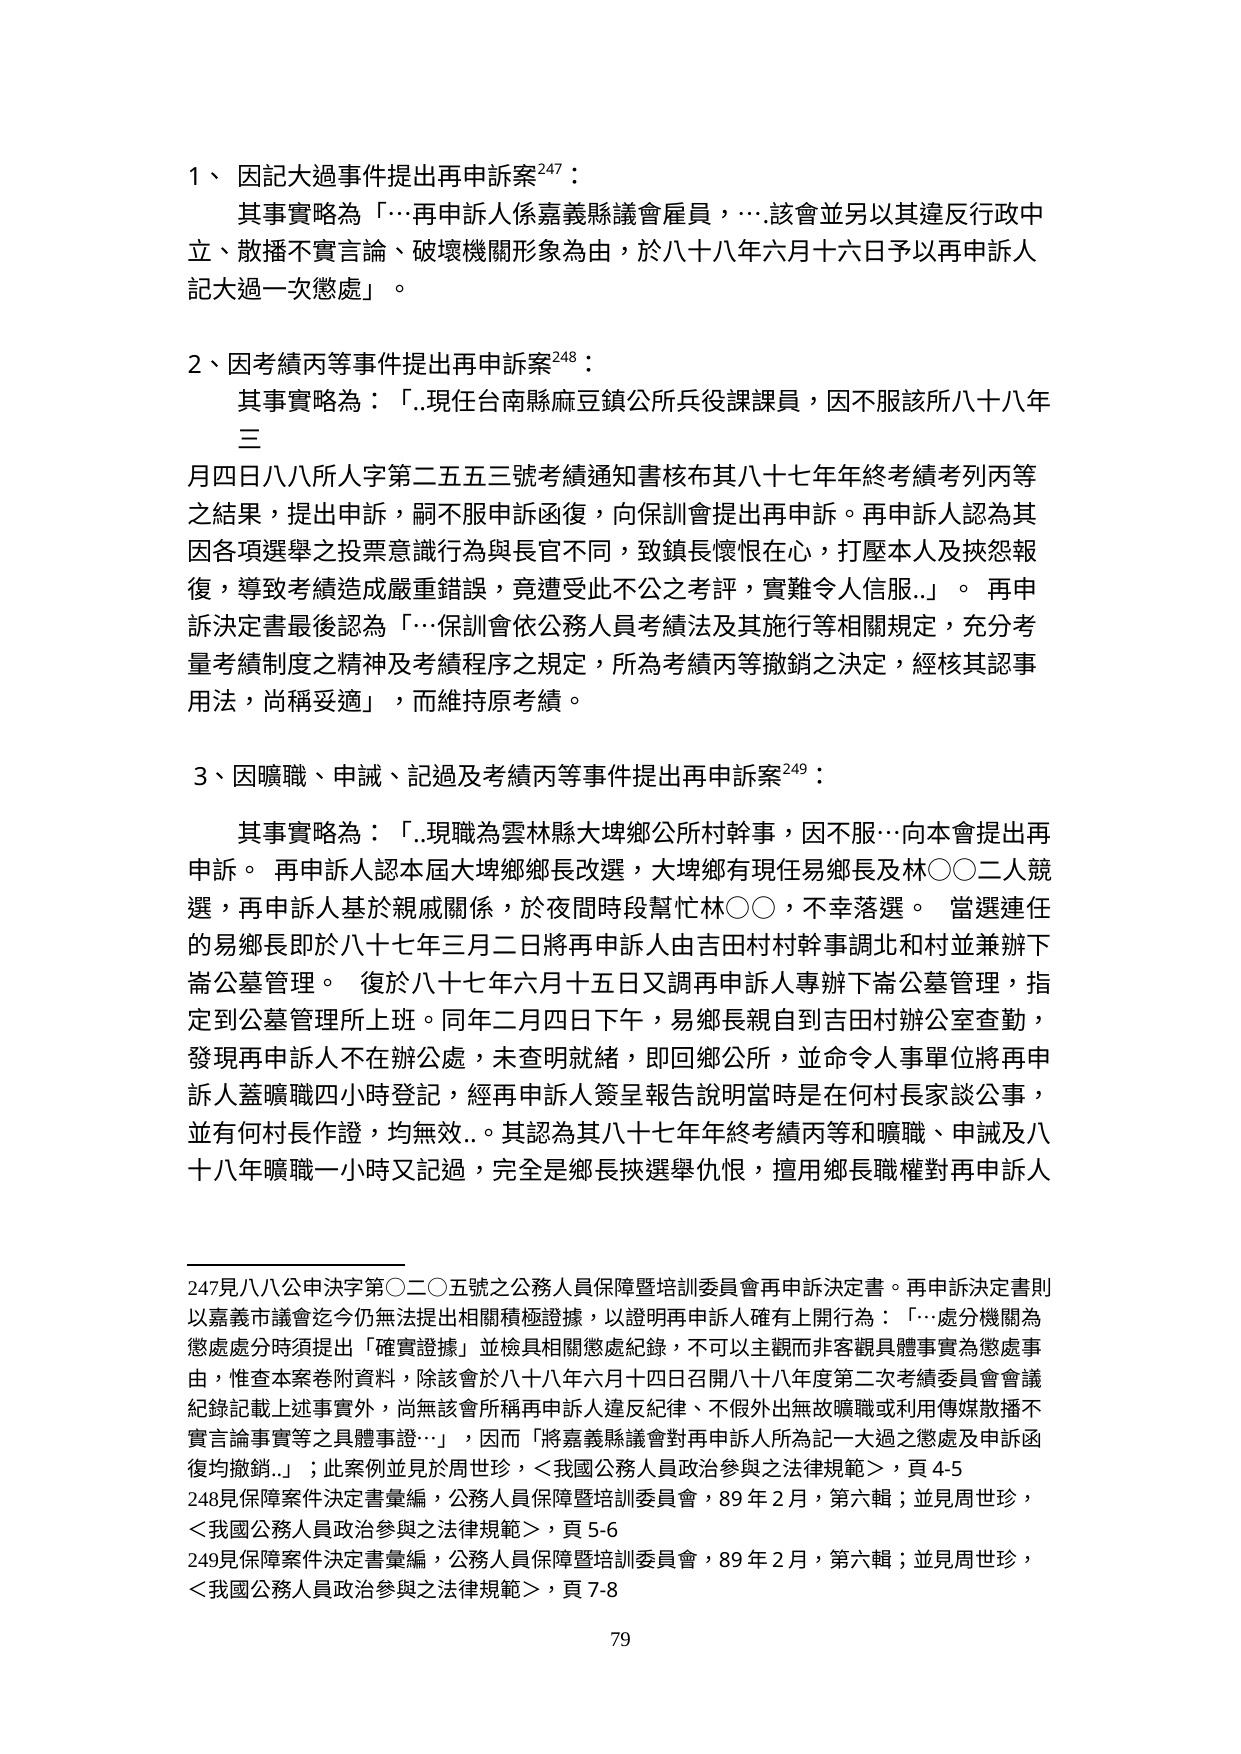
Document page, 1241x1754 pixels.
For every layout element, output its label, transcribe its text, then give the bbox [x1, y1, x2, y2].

text 2、因考績丙等事件提出再申訴案： [187, 337, 1053, 375]
text 其事實略為：「..現任台南縣麻豆鎮公所兵役課課員，因不服該所八十八年三 [237, 375, 1053, 450]
text 月四日八八所人字第二五五三號考績通知書核布其八十七年年終考績考列丙等之結果，提出申訴，嗣不服申訴函復，向保訓會提出再申訴。再申訴人認為其因各項選舉之投票意識行為與長官不同，致鎮長懷恨在心，打壓本人及挾怨報復，導致考績造成嚴重錯誤，竟遭受此不公之考評，實難令人信服..」。 再申訴決定書最後認為「…保訓會依公務人員考績法及其施行等相關規定，充分考量考績制度之精神及考績程序之規定，所為考績丙等撤銷之決定，經核其認事用法，尚稱妥適」，而維持原考績。 [187, 450, 1053, 712]
text 見保障案件決定書彙編，公務人員保障暨培訓委員會，89年2月，第六輯；並見周世珍，＜我國公務人員政治參與之法律規範＞，頁5-6 [187, 1483, 1053, 1543]
text 3、因曠職、申誡、記過及考績丙等事件提出再申訴案： [193, 750, 1053, 787]
text 其事實略為：「..現職為雲林縣大埤鄉公所村幹事，因不服…向本會提出再申訴。 再申訴人認本屆大埤鄉鄉長改選，大埤鄉有現任易鄉長及林○○二人競選，再申訴人基於親戚關係，於夜間時段幫忙林○○，不幸落選。 當選連任的易鄉長即於八十七年三月二日將再申訴人由吉田村村幹事調北和村並兼辦下崙公墓管理。 復於八十七年六月十五日又調再申訴人專辦下崙公墓管理，指定到公墓管理所上班。同年二月四日下午，易鄉長親自到吉田村辦公室查勤，發現再申訴人不在辦公處，未查明就緒，即回鄉公所，並命令人事單位將再申訴人蓋曠職四小時登記，經再申訴人簽呈報告說明當時是在何村長家談公事，並有何村長作證，均無效..。其認為其八十七年年終考績丙等和曠職、申誡及八十八年曠職一小時又記過，完全是鄉長挾選舉仇恨，擅用鄉長職權對再申訴人 [187, 806, 1053, 1181]
list 因記大過事件提出再申訴案： [187, 150, 1053, 187]
text 見保障案件決定書彙編，公務人員保障暨培訓委員會，89年2月，第六輯；並見周世珍，＜我國公務人員政治參與之法律規範＞，頁7-8 [187, 1543, 1053, 1604]
text 其事實略為「…再申訴人係嘉義縣議會雇員，….該會並另以其違反行政中立、散播不實言論、破壞機關形象為由，於八十八年六月十六日予以再申訴人記大過一次懲處」。 [187, 187, 1053, 300]
list 見八八公申決字第○二○五號之公務人員保障暨培訓委員會再申訴決定書。再申訴決定書則以嘉義市議會迄今仍無法提出相關積極證據，以證明再申訴人確有上開行為：「…處分機關為懲處處分時須提出「確實證據」並檢具相關懲處紀錄，不可以主觀而非客觀具體事實為懲處事由，惟查本案卷附資料，除該會於八十八年六月十四日召開八十八年度第二次考績委員會會議紀錄記載上述事實外，尚無該會所稱再申訴人違反紀律、不假外出無故曠職或利用傳媒散播不實言論事實等之具體事證…」，因而「將嘉義縣議會對再申訴人所為記一大過之懲處及申訴函復均撤銷..」；此案例並見於周世珍，＜我國公務人員政治參與之法律規範＞，頁4-5 [187, 1271, 1053, 1483]
